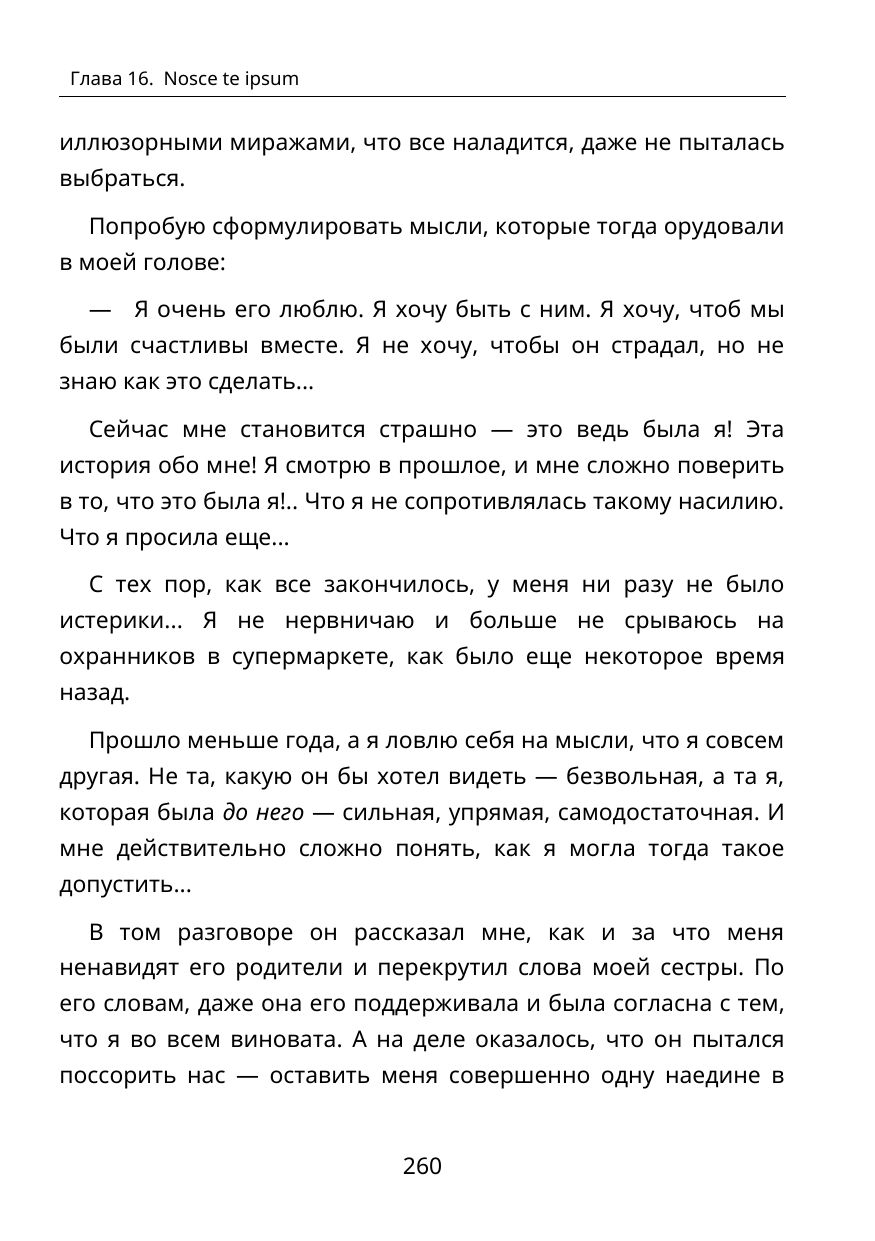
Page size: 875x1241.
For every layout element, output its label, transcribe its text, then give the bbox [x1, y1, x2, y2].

text Сейчас мне становится страшно — это ведь была я! Эта история обо мне! Я смотрю в прошлое, и мне сложно поверить в то, что это была я!.. Что я не сопротивлялась такому насилию. Что я просила еще... [59, 413, 786, 552]
list Я очень его люблю. Я хочу быть с ним. Я хочу, чтоб мы были счастливы вместе. Я не хочу, чтобы он страдал, но не знаю как это сделать... [59, 293, 786, 396]
text Прошло меньше года, а я ловлю себя на мысли, что я совсем другая. Не та, какую он бы хотел видеть — безвольная, а та я, которая была до него — сильная, упрямая, самодостаточная. И мне действительно сложно понять, как я могла тогда такое допустить... [59, 724, 786, 899]
text иллюзорными миражами, что все наладится, даже не пыталась выбраться. [59, 126, 786, 193]
text Попробую сформулировать мысли, которые тогда орудовали в моей голове: [59, 210, 786, 277]
text С тех пор, как все закончилось, у меня ни разу не было истерики... Я не нервничаю и больше не срываюсь на охранников в супермаркете, как было еще некоторое время назад. [59, 568, 786, 707]
text В том разговоре он рассказал мне, как и за что меня ненавидят его родители и перекрутил слова моей сестры. По его словам, даже она его поддерживала и была согласна с тем, что я во всем виновата. А на деле оказалось, что он пытался поссорить нас — оставить меня совершенно одну наедине в [59, 915, 786, 1090]
